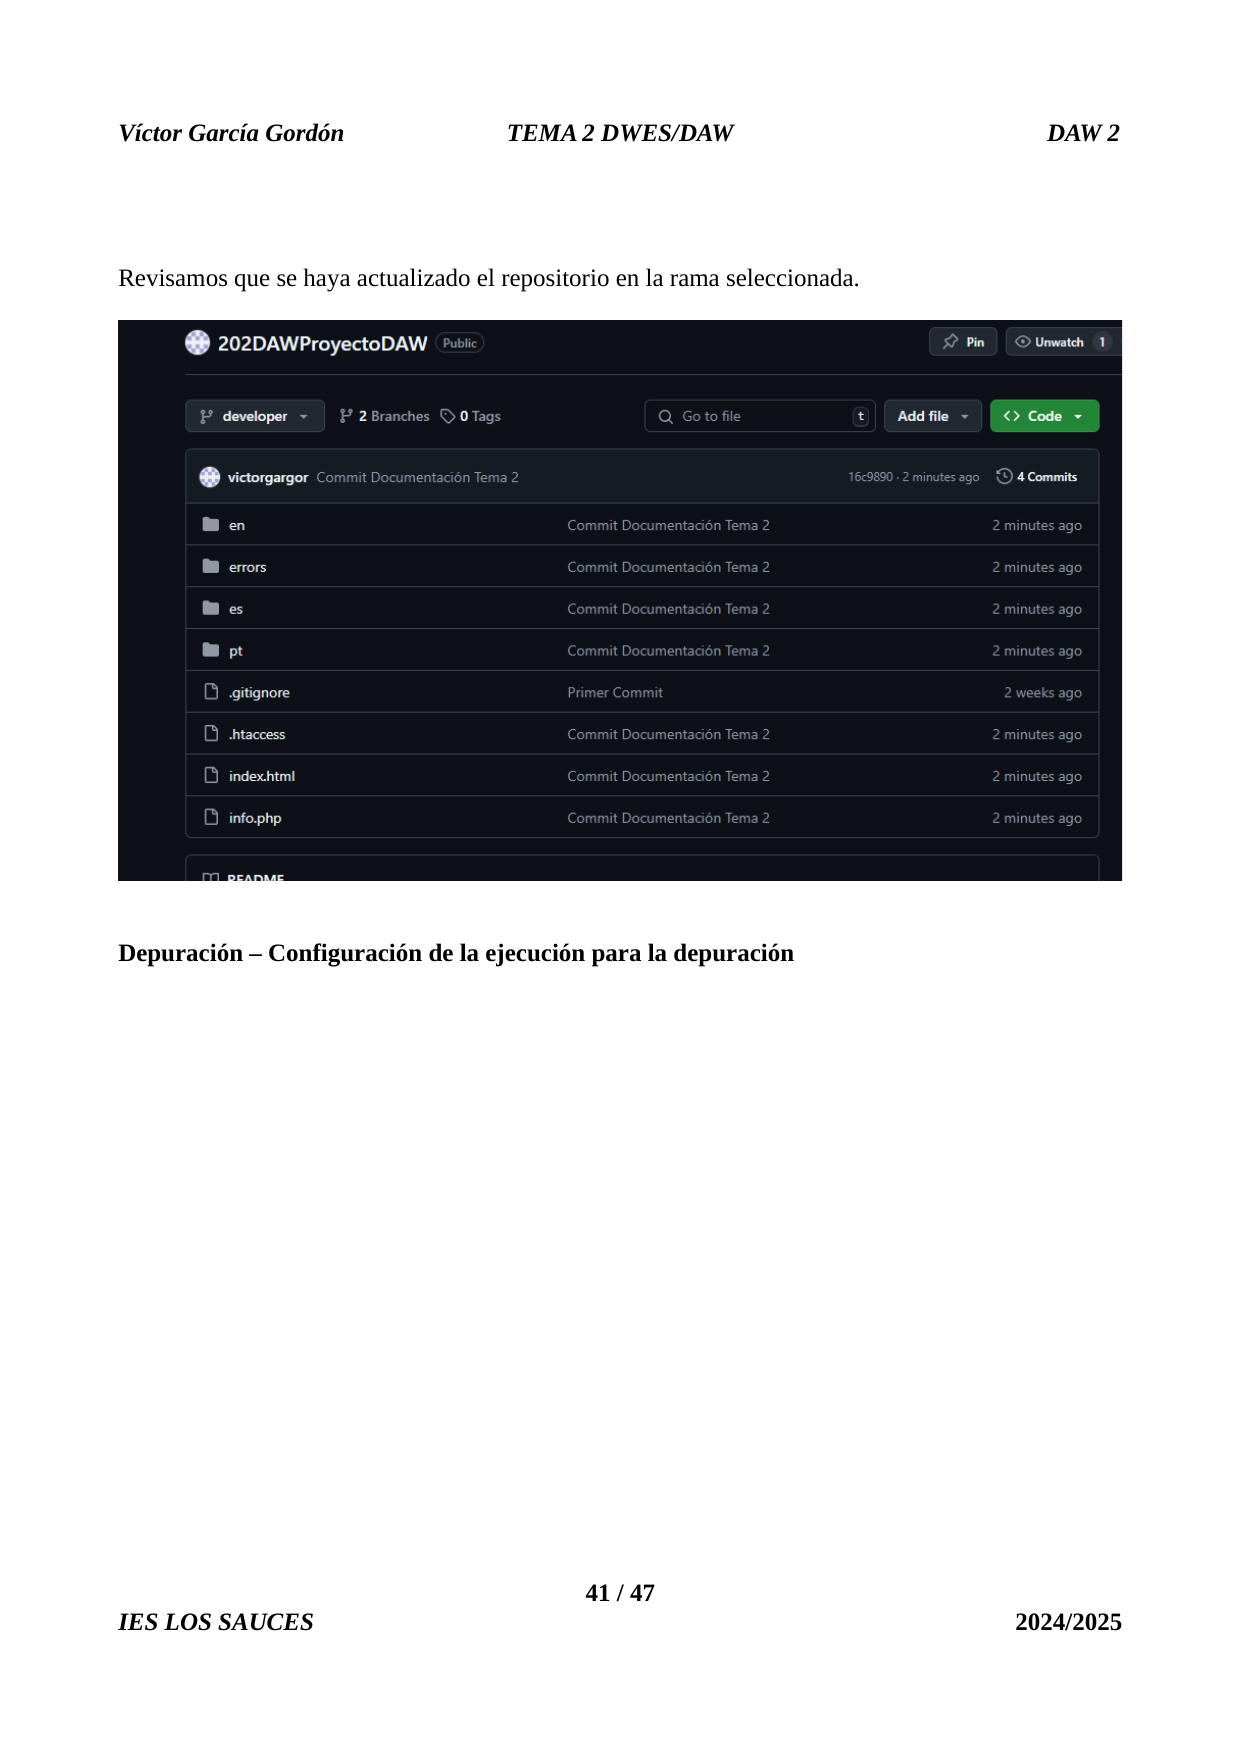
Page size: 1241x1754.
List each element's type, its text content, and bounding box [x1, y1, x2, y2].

picture [118, 320, 1123, 881]
text Depuración – Configuración de la ejecución para la depuración [118, 938, 1122, 967]
text Revisamos que se haya actualizado el repositorio en la rama seleccionada. [118, 263, 1122, 291]
